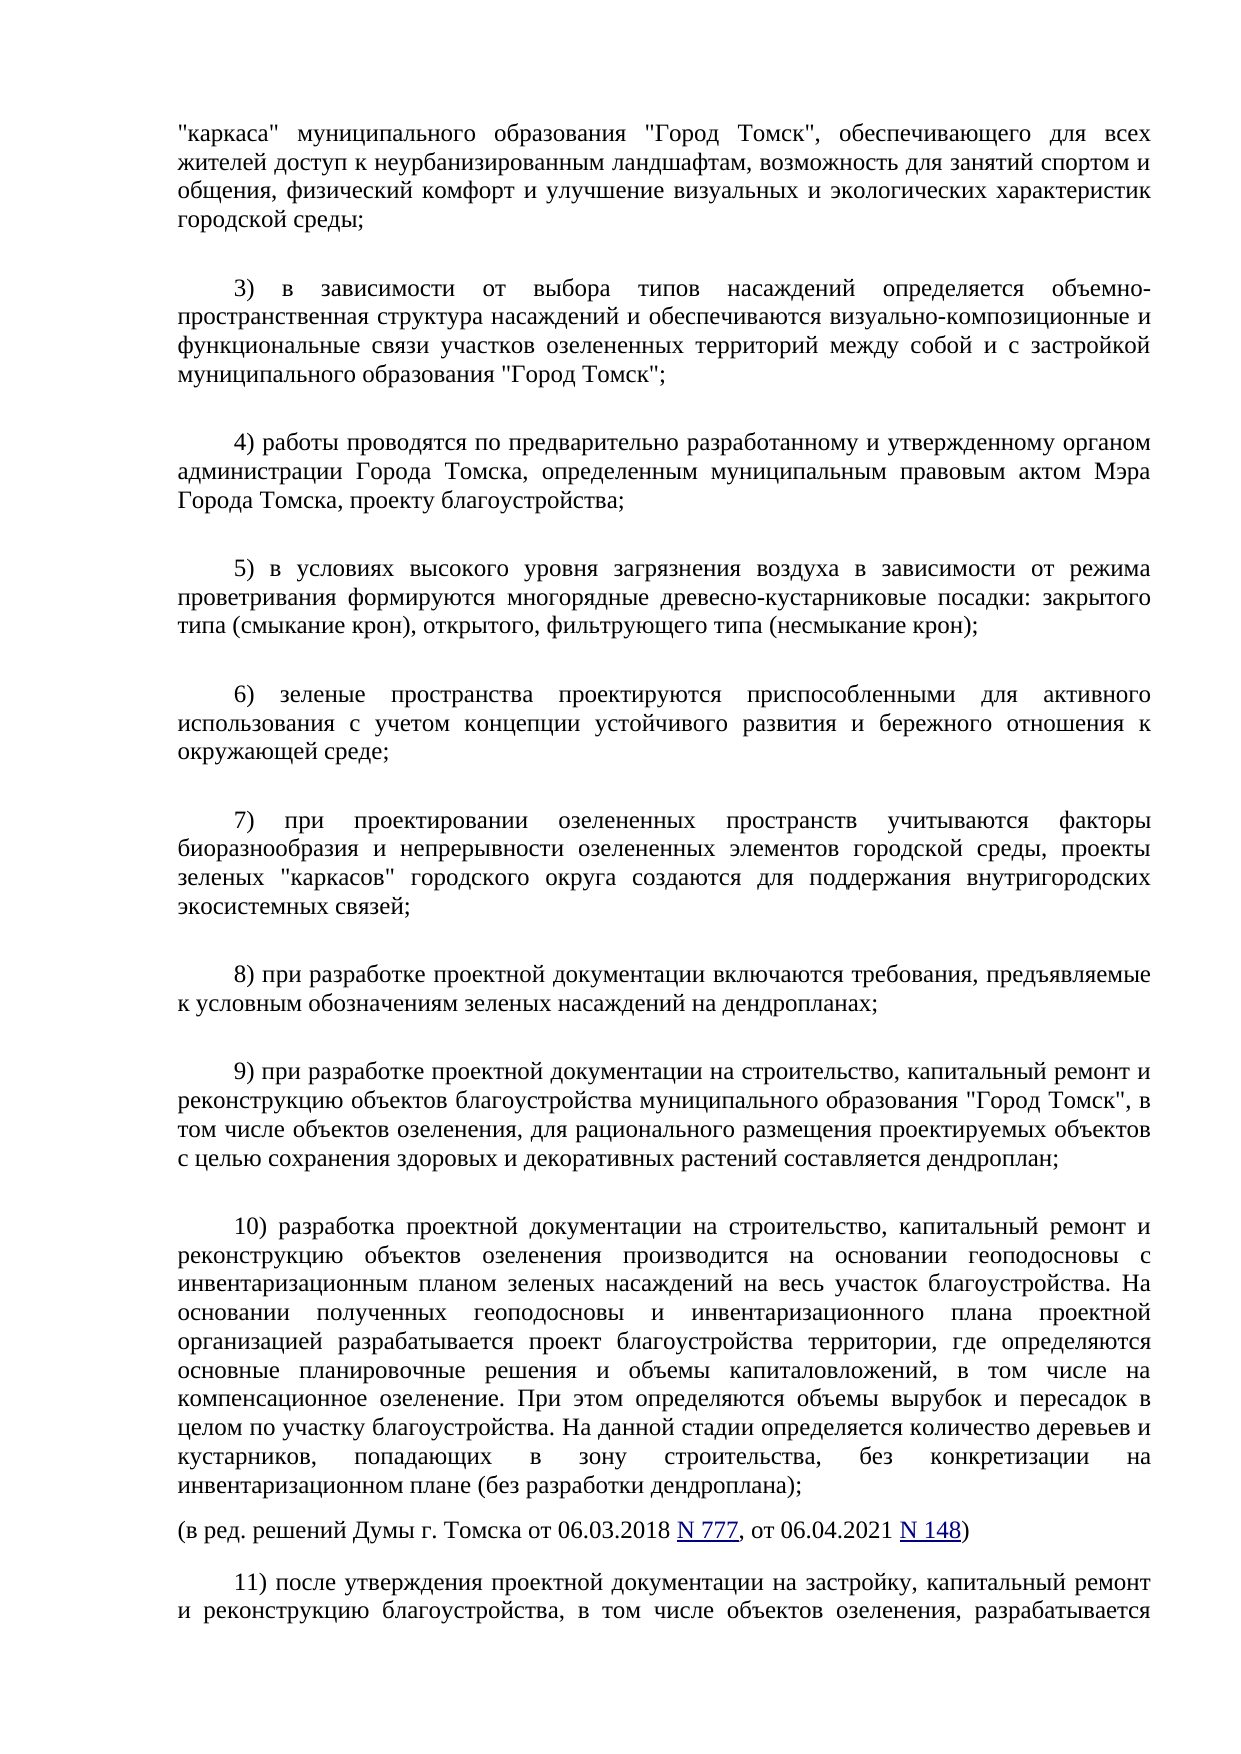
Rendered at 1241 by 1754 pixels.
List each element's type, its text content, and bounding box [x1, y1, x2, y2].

text 10) разработка проектной документации на строительство, капитальный ремонт и реконструкцию объектов озеленения производится на основании геоподосновы с инвентаризационным планом зеленых насаждений на весь участок благоустройства. На основании полученных геоподосновы и инвентаризационного плана проектной организацией разрабатывается проект благоустройства территории, где определяются основные планировочные решения и объемы капиталовложений, в том числе на компенсационное озеленение. При этом определяются объемы вырубок и пересадок в целом по участку благоустройства. На данной стадии определяется количество деревьев и кустарников, попадающих в зону строительства, без конкретизации на инвентаризационном плане (без разработки дендроплана); [177, 1211, 1152, 1498]
text 3) в зависимости от выбора типов насаждений определяется объемно-пространственная структура насаждений и обеспечиваются визуально-композиционные и функциональные связи участков озелененных территорий между собой и с застройкой муниципального образования "Город Томск"; [177, 273, 1152, 388]
text (в ред. решений Думы г. Томска от 06.03.2018 N 777, от 06.04.2021 N 148) [177, 1515, 1152, 1544]
text 7) при проектировании озелененных пространств учитываются факторы биоразнообразия и непрерывности озелененных элементов городской среды, проекты зеленых "каркасов" городского округа создаются для поддержания внутригородских экосистемных связей; [177, 805, 1152, 920]
text 5) в условиях высокого уровня загрязнения воздуха в зависимости от режима проветривания формируются многорядные древесно-кустарниковые посадки: закрытого типа (смыкание крон), открытого, фильтрующего типа (несмыкание крон); [177, 553, 1152, 639]
text 4) работы проводятся по предварительно разработанному и утвержденному органом администрации Города Томска, определенным муниципальным правовым актом Мэра Города Томска, проекту благоустройства; [177, 427, 1152, 513]
text 6) зеленые пространства проектируются приспособленными для активного использования с учетом концепции устойчивого развития и бережного отношения к окружающей среде; [177, 679, 1152, 765]
text 11) после утверждения проектной документации на застройку, капитальный ремонт и реконструкцию благоустройства, в том числе объектов озеленения, разрабатывается [177, 1567, 1152, 1624]
text 8) при разработке проектной документации включаются требования, предъявляемые к условным обозначениям зеленых насаждений на дендропланах; [177, 959, 1152, 1017]
text 9) при разработке проектной документации на строительство, капитальный ремонт и реконструкцию объектов благоустройства муниципального образования "Город Томск", в том числе объектов озеленения, для рационального размещения проектируемых объектов с целью сохранения здоровых и декоративных растений составляется дендроплан; [177, 1056, 1152, 1171]
text "каркаса" муниципального образования "Город Томск", обеспечивающего для всех жителей доступ к неурбанизированным ландшафтам, возможность для занятий спортом и общения, физический комфорт и улучшение визуальных и экологических характеристик городской среды; [177, 118, 1152, 233]
